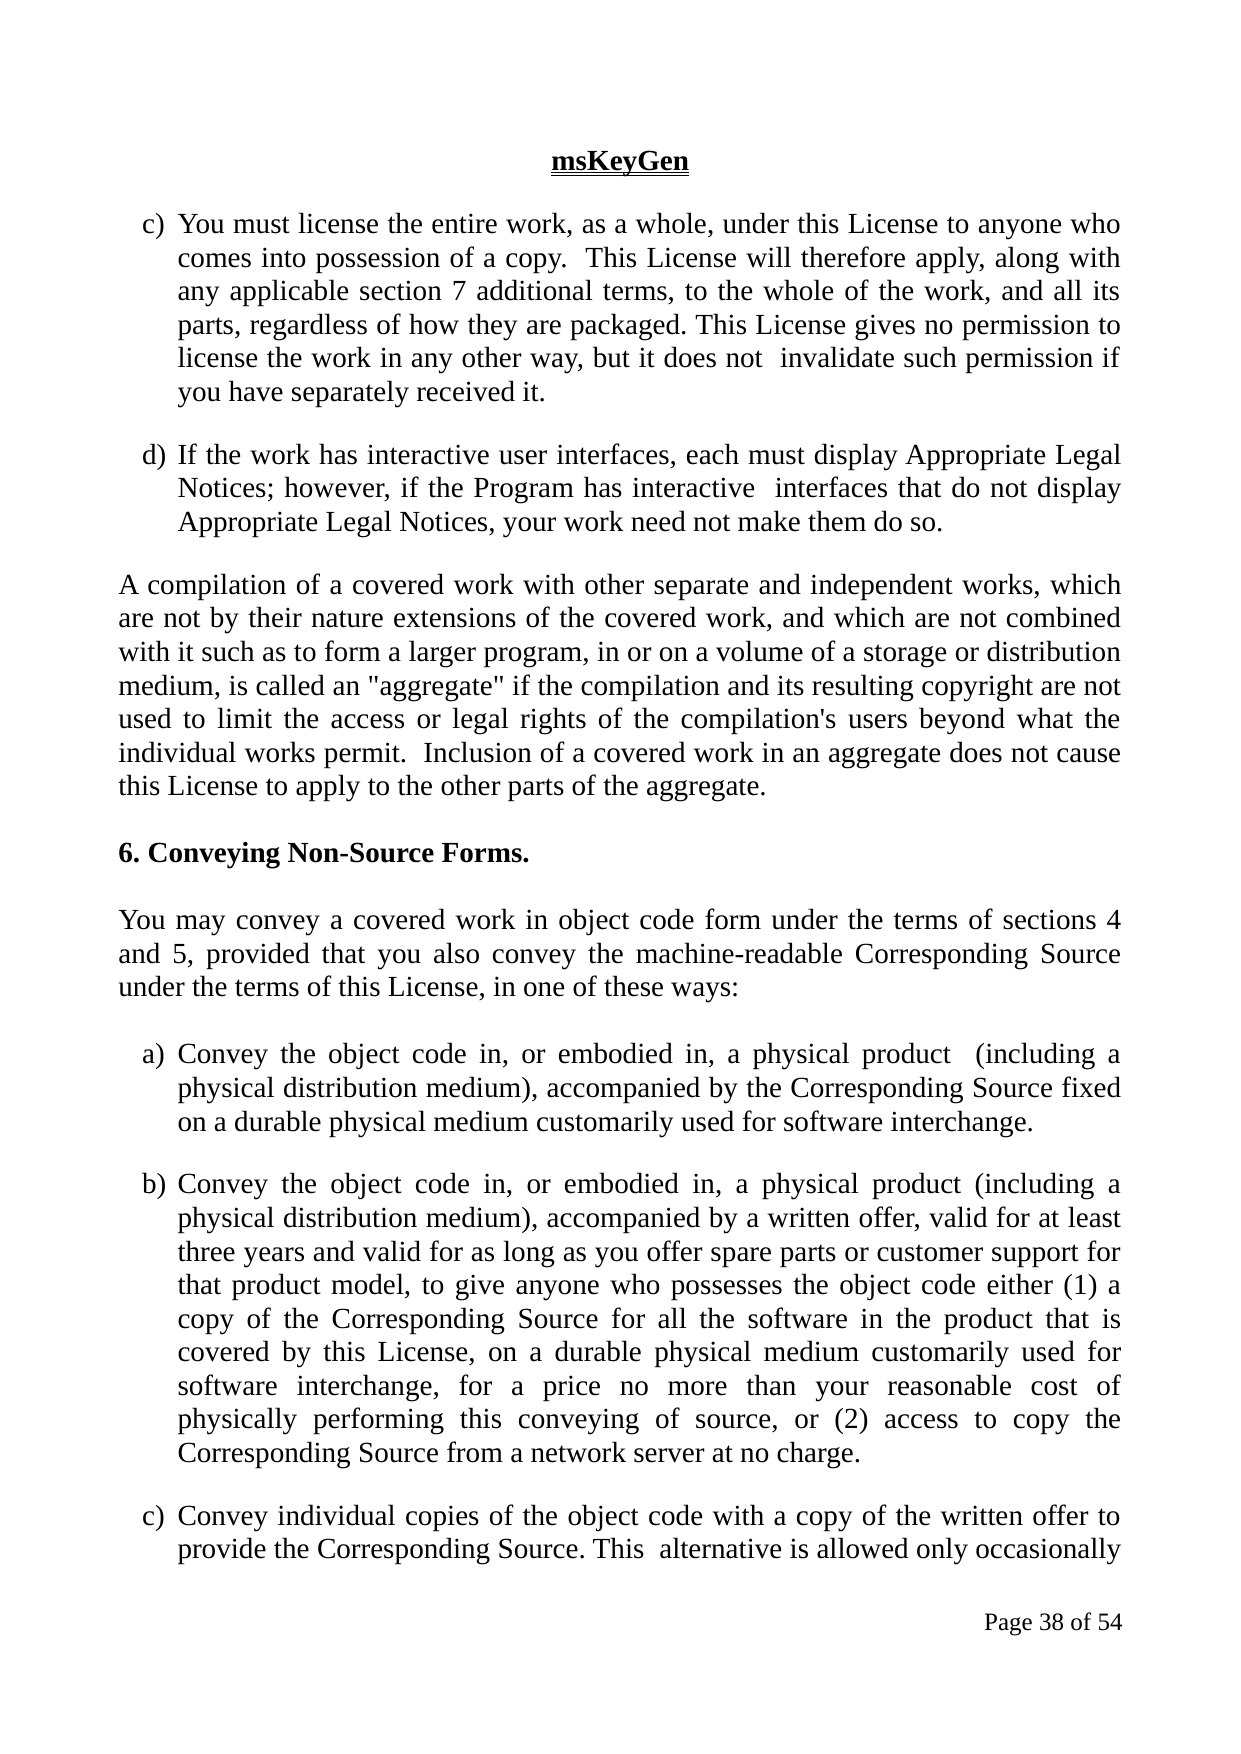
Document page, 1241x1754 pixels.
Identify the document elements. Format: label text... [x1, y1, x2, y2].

text A compilation of a covered work with other separate and independent works, which are not by their nature extensions of the covered work, and which are not combined with it such as to form a larger program, in or on a volume of a storage or distribution medium, is called an "aggregate" if the compilation and its resulting copyright are not used to limit the access or legal rights of the compilation's users beyond what the individual works permit. Inclusion of a covered work in an aggregate does not cause this License to apply to the other parts of the aggregate. [118, 567, 1122, 802]
text You may convey a covered work in object code form under the terms of sections 4 and 5, provided that you also convey the machine-readable Corresponding Source under the terms of this License, in one of these ways: [118, 902, 1122, 1003]
text 6. Conveying Non-Source Forms. [118, 835, 1122, 869]
text b) Convey the object code in, or embodied in, a physical product (including a physical distribution medium), accompanied by a written offer, valid for at least three years and valid for as long as you offer spare parts or customer support for that product model, to give anyone who possesses the object code either (1) a copy of the Corresponding Source for all the software in the product that is covered by this License, on a durable physical medium customarily used for software interchange, for a price no more than your reasonable cost of physically performing this conveying of source, or (2) access to copy the Corresponding Source from a network server at no charge. [142, 1167, 1122, 1468]
text c) You must license the entire work, as a whole, under this License to anyone who comes into possession of a copy. This License will therefore apply, along with any applicable section 7 additional terms, to the whole of the work, and all its parts, regardless of how they are packaged. This License gives no permission to license the work in any other way, but it does not invalidate such permission if you have separately received it. [142, 206, 1122, 407]
text d) If the work has interactive user interfaces, each must display Appropriate Legal Notices; however, if the Program has interactive interfaces that do not display Appropriate Legal Notices, your work need not make them do so. [142, 437, 1122, 537]
text c) Convey individual copies of the object code with a copy of the written offer to provide the Corresponding Source. This alternative is allowed only occasionally [142, 1498, 1122, 1565]
text a) Convey the object code in, or embodied in, a physical product (including a physical distribution medium), accompanied by the Corresponding Source fixed on a durable physical medium customarily used for software interchange. [142, 1037, 1122, 1137]
